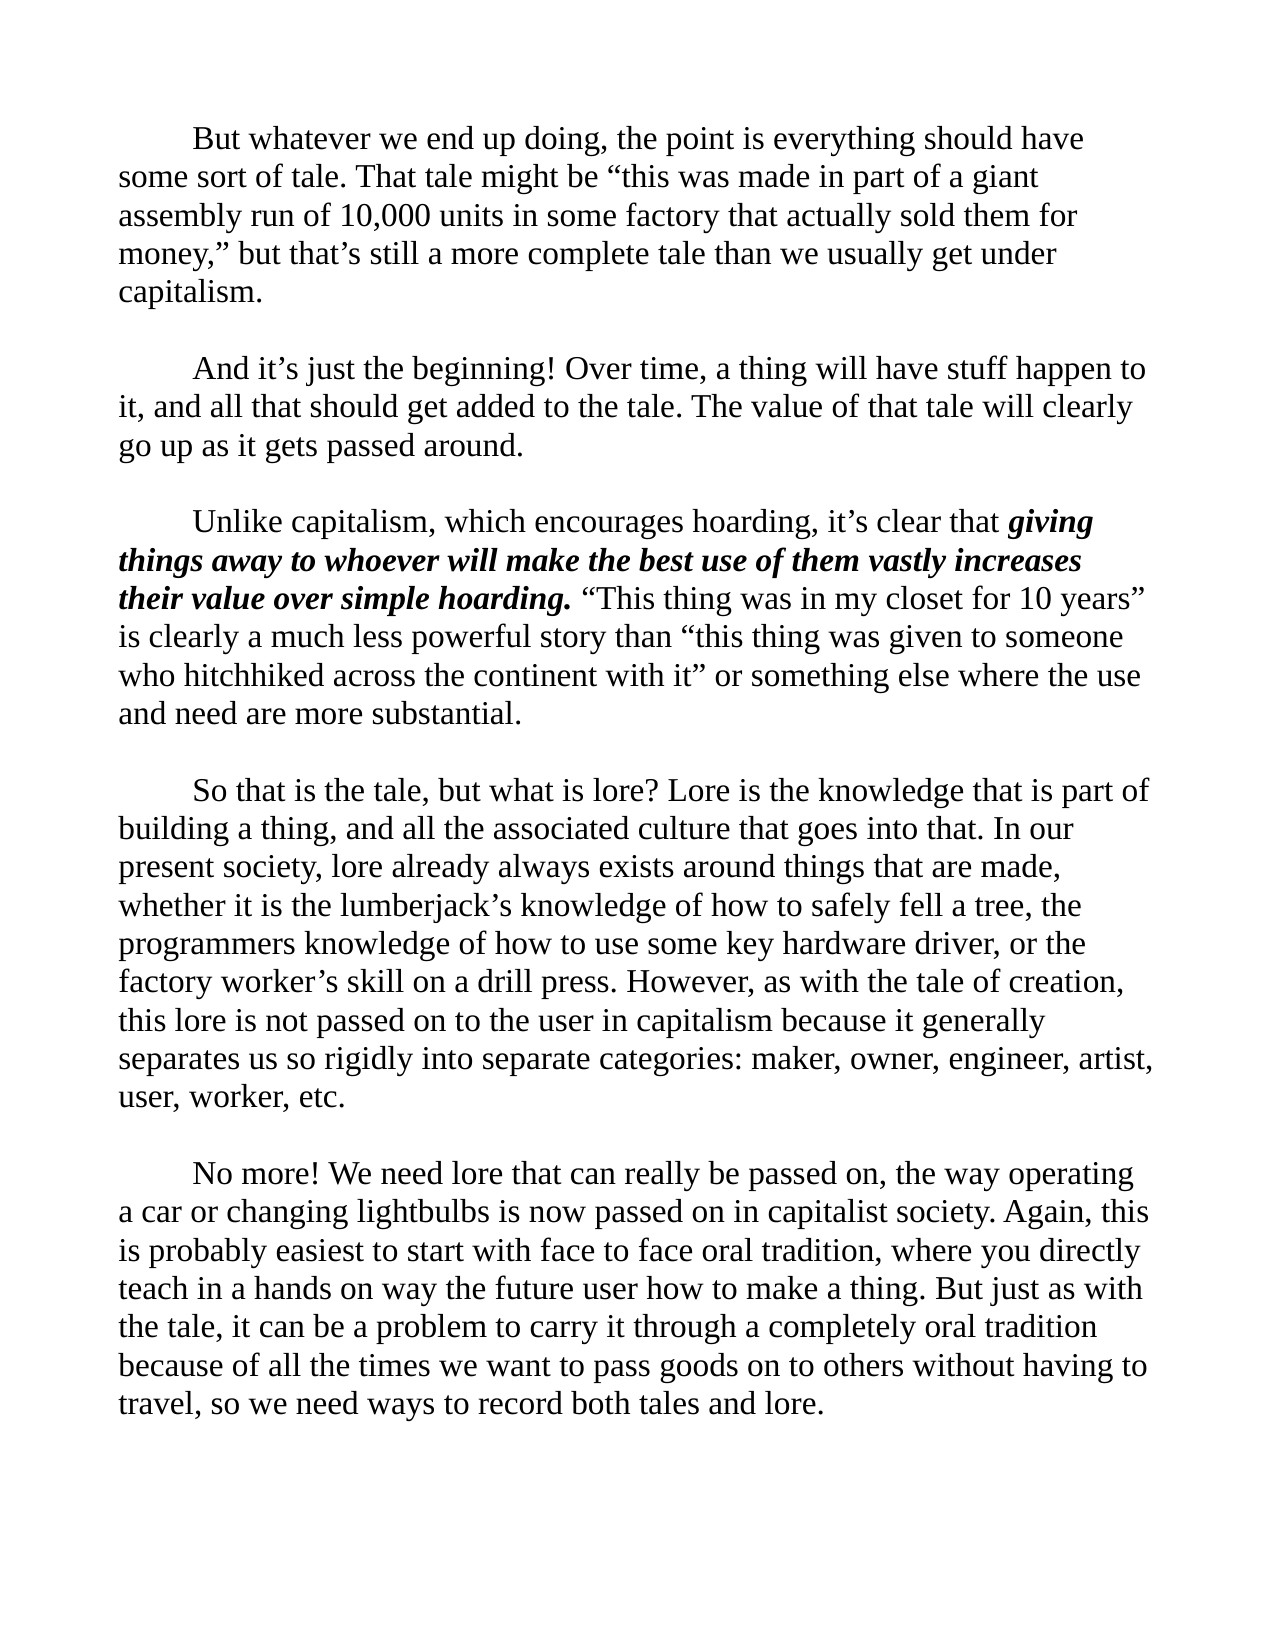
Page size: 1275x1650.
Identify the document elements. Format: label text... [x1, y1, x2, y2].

text No more! We need lore that can really be passed on, the way operating a car or changing lightbulbs is now passed on in capitalist society. Again, this is probably easiest to start with face to face oral tradition, where you directly teach in a hands on way the future user how to make a thing. But just as with the tale, it can be a problem to carry it through a completely oral tradition because of all the times we want to pass goods on to others without having to travel, so we need ways to record both tales and lore. [118, 1153, 1157, 1421]
text And it’s just the beginning! Over time, a thing will have stuff happen to it, and all that should get added to the tale. The value of that tale will clearly go up as it gets passed around. [118, 348, 1157, 463]
text But whatever we end up doing, the point is everything should have some sort of tale. That tale might be “this was made in part of a giant assembly run of 10,000 units in some factory that actually sold them for money,” but that’s still a more complete tale than we usually get under capitalism. [118, 118, 1157, 310]
text So that is the tale, but what is lore? Lore is the knowledge that is part of building a thing, and all the associated culture that goes into that. In our present society, lore already always exists around things that are made, whether it is the lumberjack’s knowledge of how to safely fell a tree, the programmers knowledge of how to use some key hardware driver, or the factory worker’s skill on a drill press. However, as with the tale of creation, this lore is not passed on to the user in capitalism because it generally separates us so rigidly into separate categories: maker, owner, engineer, artist, user, worker, etc. [118, 770, 1157, 1115]
text Unlike capitalism, which encourages hoarding, it’s clear that giving things away to whoever will make the best use of them vastly increases their value over simple hoarding. “This thing was in my closet for 10 years” is clearly a much less powerful story than “this thing was given to someone who hitchhiked across the continent with it” or something else where the use and need are more substantial. [118, 501, 1157, 731]
